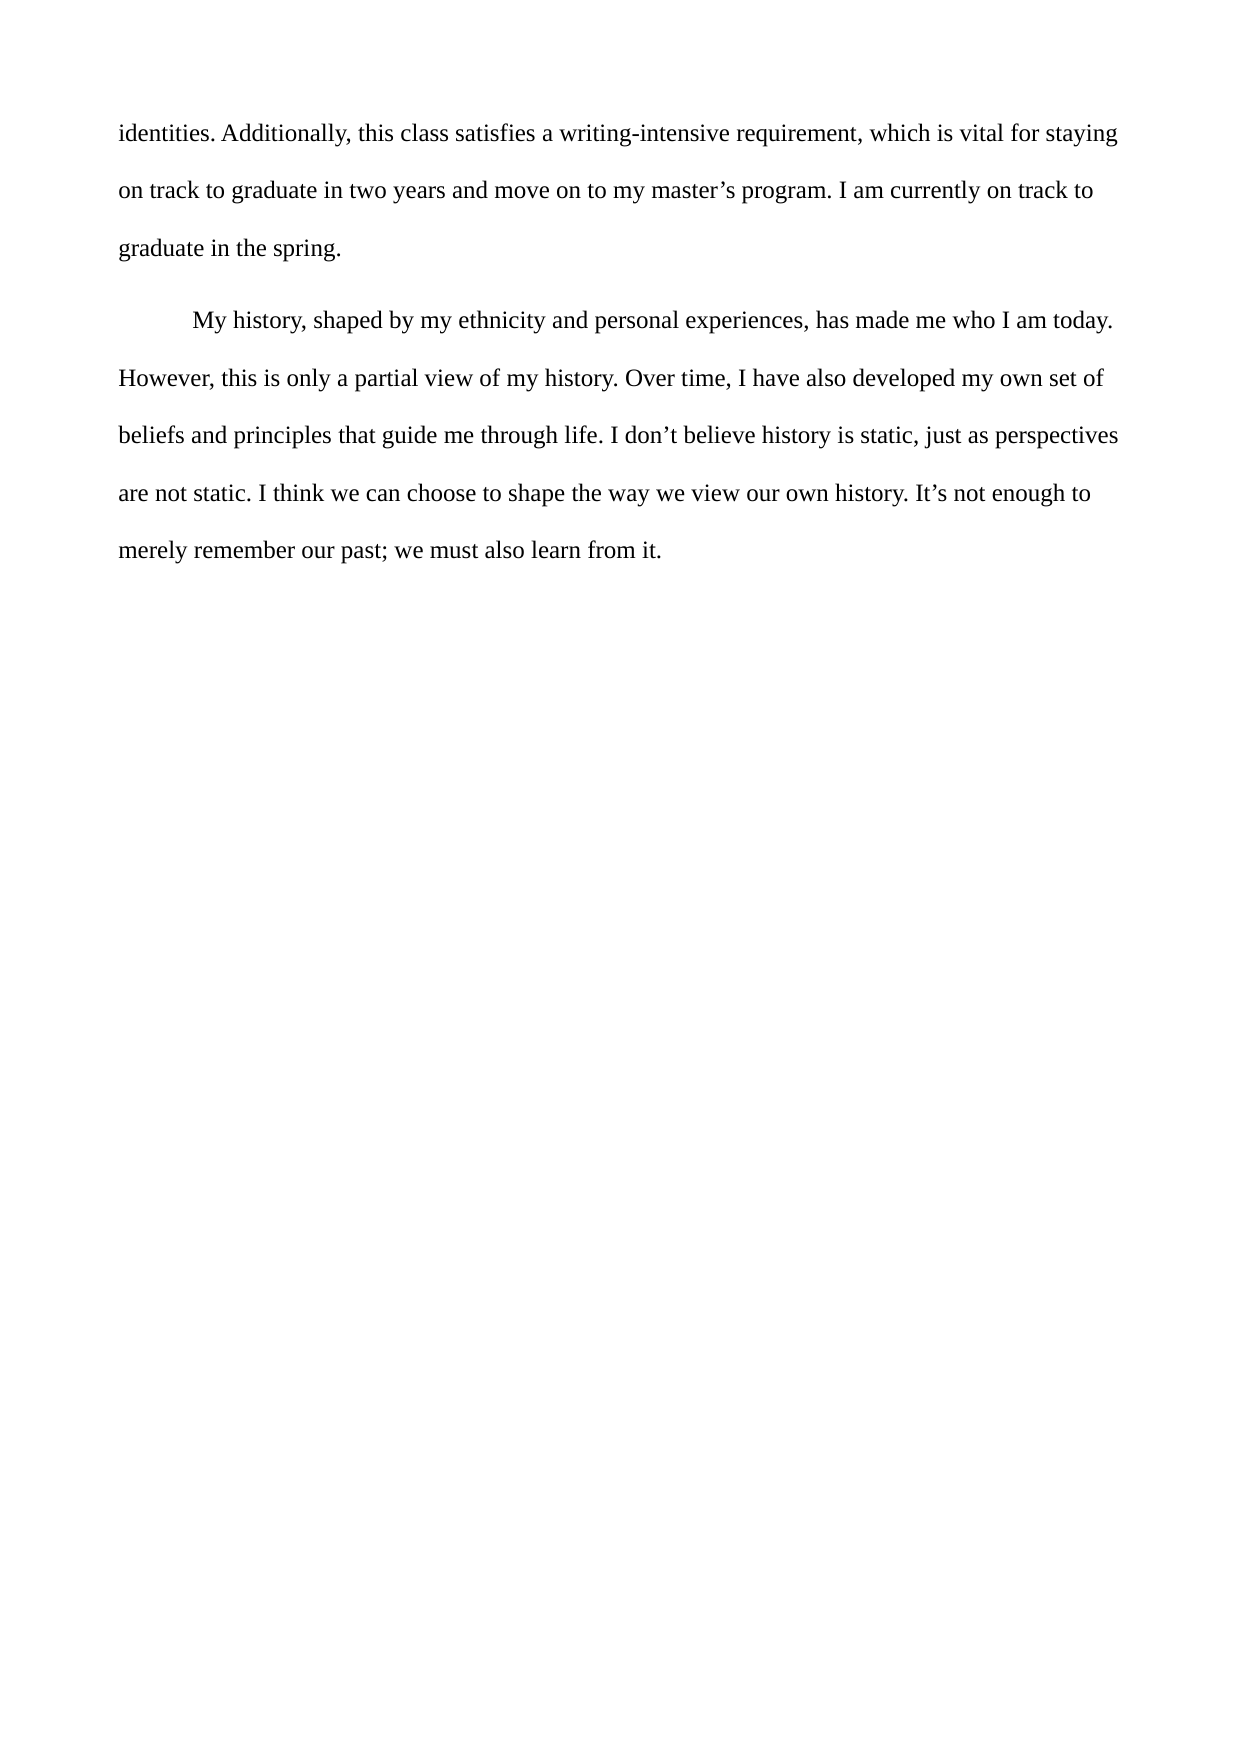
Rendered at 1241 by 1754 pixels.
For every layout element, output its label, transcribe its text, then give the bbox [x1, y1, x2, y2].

text identities. Additionally, this class satisfies a writing-intensive requirement, which is vital for staying on track to graduate in two years and move on to my master’s program. I am currently on track to graduate in the spring. [118, 118, 1122, 262]
text My history, shaped by my ethnicity and personal experiences, has made me who I am today. However, this is only a partial view of my history. Over time, I have also developed my own set of beliefs and principles that guide me through life. I don’t believe history is static, just as perspectives are not static. I think we can choose to shape the way we view our own history. It’s not enough to merely remember our past; we must also learn from it. [118, 305, 1122, 564]
